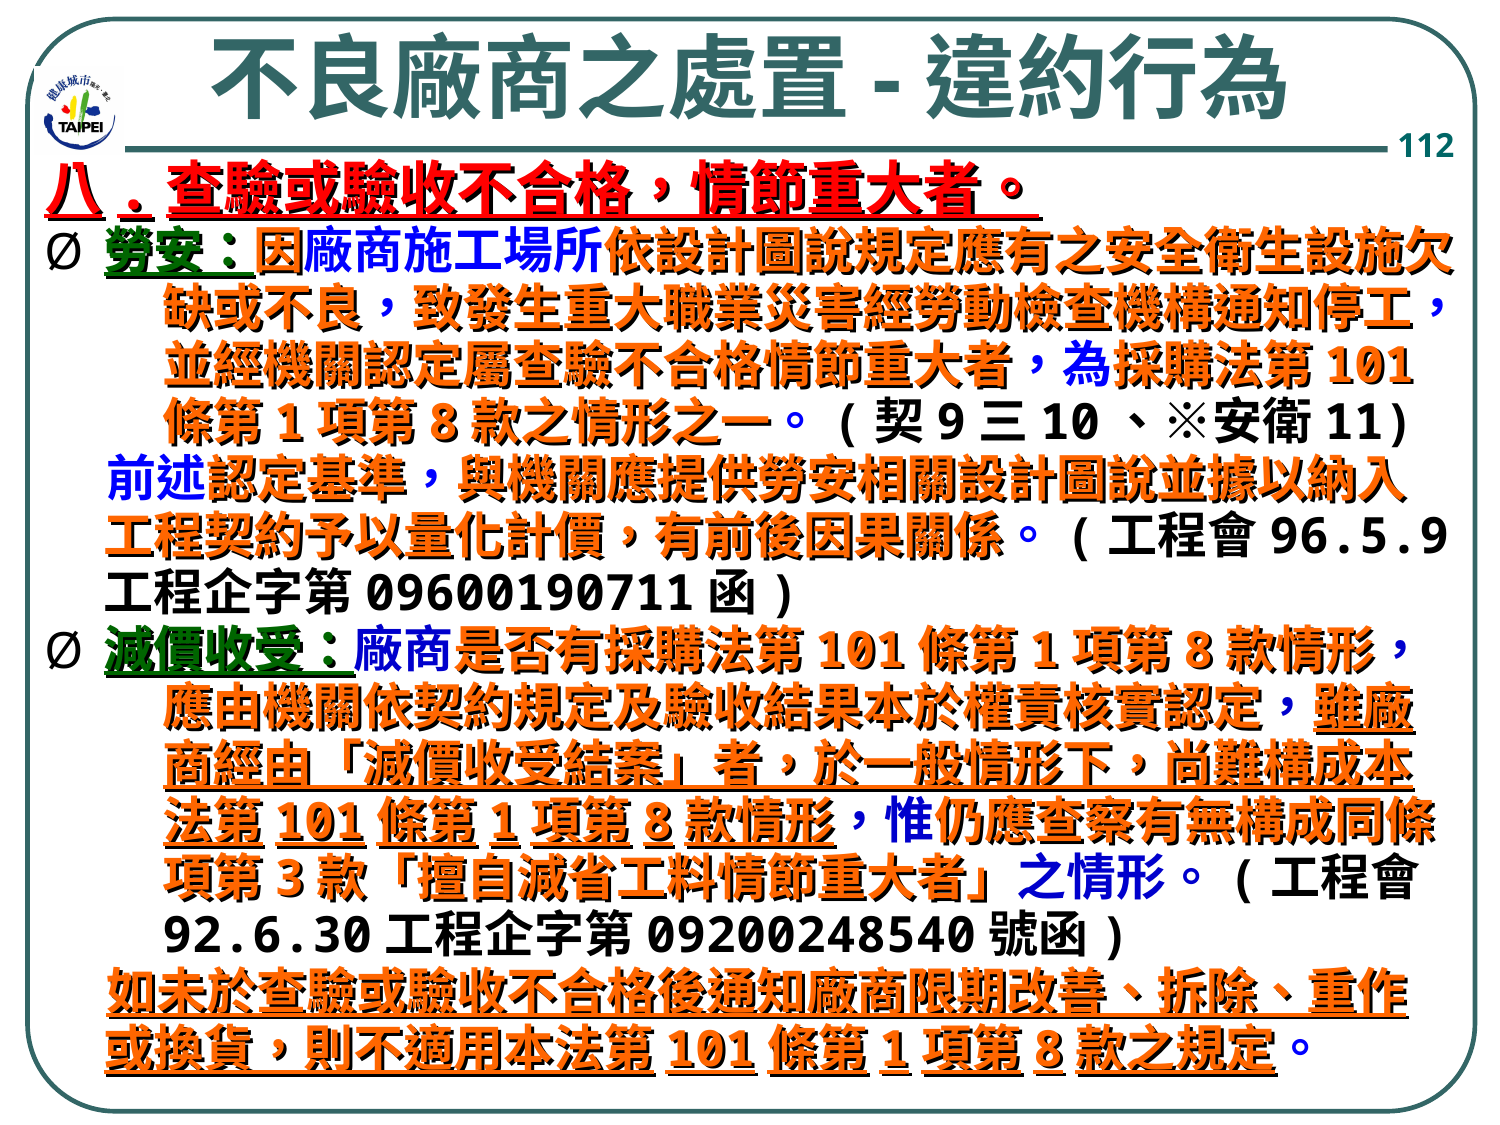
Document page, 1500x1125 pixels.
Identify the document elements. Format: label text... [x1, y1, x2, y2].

title 不良廠商之處置-違約行為 [0, 11, 1500, 138]
text_box 八.查驗或驗收不合格，情節重大者。 勞安：因廠商施工場所依設計圖說規定應有之安全衛生設施欠缺或不良，致發生重大職業災害經勞動檢查機構通知停工，並經機關認定屬查驗不合格情節重大者，為採購法第101條第1項第8款之情形之一。(契9三10、※安衛11) 前述認定基準，與機關應提供勞安相關設計圖說並據以納入工程契約予以量化計價，有前後因果關係。(工程會96.5.9工程企字第09600190711函) 減價收受：廠商是否有採購法第101條第1項第8款情形，應由機關依契約規定及驗收結果本於權責核實認定，雖廠商經由「減價收受結案」者，於一般情形下，尚難構成本法第101條第1項第8款情形，惟仍應查察有無構成同條項第3款「擅自減省工料情節重大者」之情形。(工程會92.6.30工程企字第09200248540號函) 如未於查驗或驗收不合格後通知廠商限期改善、拆除、重作或換貨，則不適用本法第101條第1項第8款之規定。 [29, 149, 1471, 1085]
